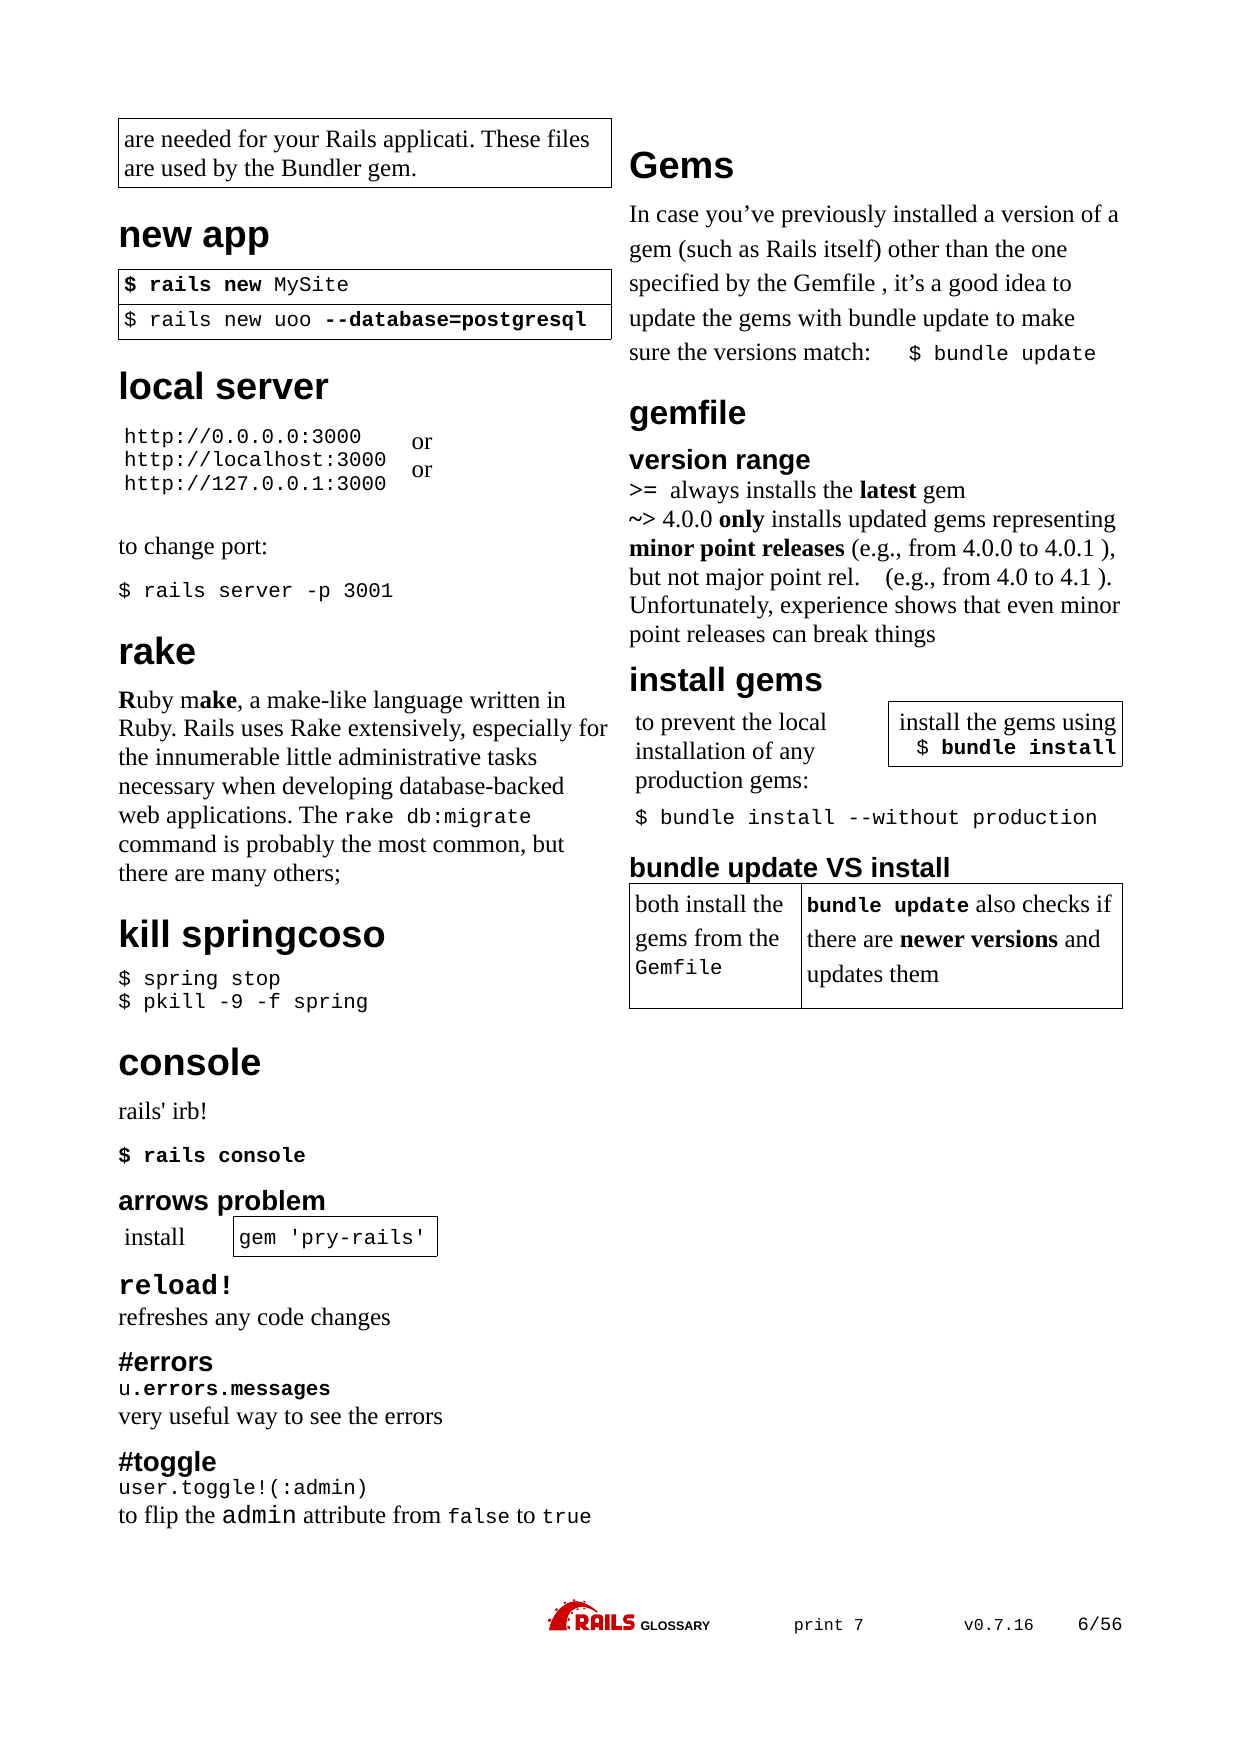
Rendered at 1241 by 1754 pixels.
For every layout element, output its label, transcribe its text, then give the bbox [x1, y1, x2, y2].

text to flip the admin attribute from false to true [118, 1500, 611, 1531]
table_header or or [406, 420, 611, 502]
subtitle console [118, 1040, 611, 1084]
subtitle rake [118, 628, 611, 672]
table_header $ rails new MySite [119, 270, 611, 304]
subtitle kill springcoso [118, 912, 611, 955]
text u.errors.messages [118, 1378, 611, 1401]
table_cell are needed for your Rails applicati. These files are used by the Bundler gem. [119, 119, 611, 187]
text >= always installs the latest gem [629, 476, 1122, 504]
text user.toggle!(:admin) [118, 1477, 611, 1500]
table_header to prevent the local installation of any production gems: [629, 701, 888, 801]
table_header http://0.0.0.0:3000 http://localhost:3000 http://127.0.0.1:3000 [118, 420, 406, 502]
table_cell $ rails new uoo --database=postgresql [119, 305, 611, 339]
subtitle gemfile [629, 393, 1122, 432]
text to change port: [118, 531, 611, 559]
text rails' irb! [118, 1096, 611, 1125]
table_header install [118, 1216, 233, 1256]
subtitle reload! [118, 1271, 611, 1302]
table_cell $ bundle install --without production [629, 801, 1122, 836]
table_header bundle update also checks if there are newer versions and updates them [802, 884, 1122, 1008]
text $ rails server -p 3001 [118, 580, 611, 603]
subtitle install gems [629, 660, 1122, 698]
subtitle version range [629, 444, 1122, 476]
subtitle local server [118, 364, 611, 408]
text $ spring stop [118, 968, 611, 992]
text very useful way to see the errors [118, 1401, 611, 1430]
subtitle bundle update VS install [629, 851, 1122, 883]
text $ pkill -9 -f spring [118, 992, 611, 1015]
subtitle new app [118, 212, 611, 256]
text refreshes any code changes [118, 1302, 611, 1331]
subtitle arrows problem [118, 1184, 611, 1216]
table_header install the gems using $ bundle install [889, 702, 1122, 766]
text ~> 4.0.0 only installs updated gems representing minor point releases (e.g., from 4.0.0 to 4.0.1 ), but not major point rel. (e.g., from 4.0 to 4.1 ). Unfortunately, experience shows that even minor point releases can break things [629, 504, 1122, 648]
table_cell [889, 767, 1122, 801]
subtitle #toggle [118, 1445, 611, 1477]
subtitle Gems [629, 143, 1122, 187]
table_header gem 'pry-rails' [234, 1217, 437, 1256]
text Ruby make, a make-like language written in Ruby. Rails uses Rake extensively, especially for the innumerable little administrative tasks necessary when developing database-backed web applications. The rake db:migrate command is probably the most common, but there are many others; [118, 685, 611, 887]
text In case you’ve previously installed a version of a gem (such as Rails itself) other than the one specified by the Gemfile , it’s a good idea to update the gems with bundle update to make sure the versions match: $ bundle update [629, 199, 1122, 367]
text $ rails console [118, 1145, 611, 1169]
subtitle #errors [118, 1346, 611, 1378]
table_header both install the gems from the Gemfile [630, 884, 801, 1008]
